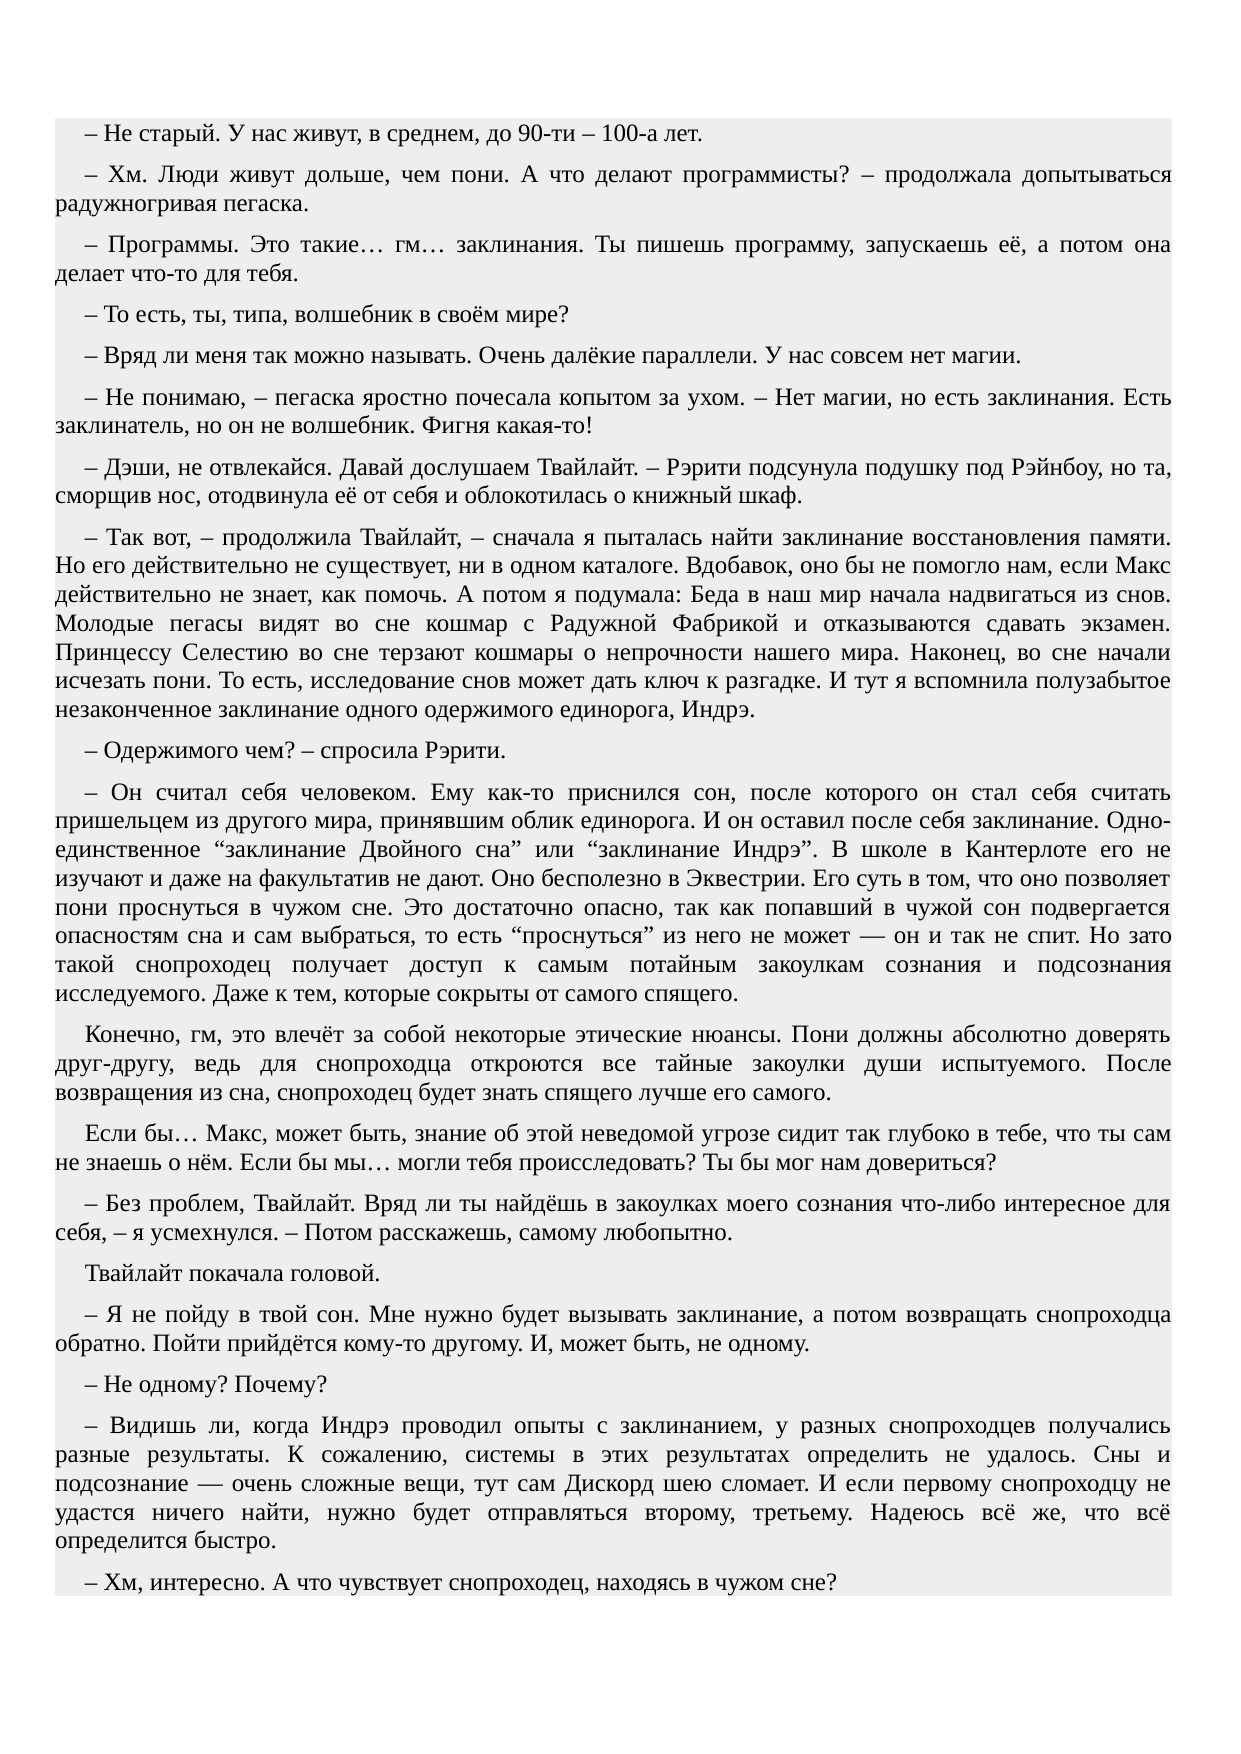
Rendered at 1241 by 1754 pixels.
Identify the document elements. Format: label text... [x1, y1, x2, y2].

text – Так вот, – продолжила Твайлайт, – сначала я пыталась найти заклинание восстановления памяти. Но его действительно не существует, ни в одном каталоге. Вдобавок, оно бы не помогло нам, если Макс действительно не знает, как помочь. А потом я подумала: Беда в наш мир начала надвигаться из снов. Молодые пегасы видят во сне кошмар с Радужной Фабрикой и отказываются сдавать экзамен. Принцессу Селестию во сне терзают кошмары о непрочности нашего мира. Наконец, во сне начали исчезать пони. То есть, исследование снов может дать ключ к разгадке. И тут я вспомнила полузабытое незаконченное заклинание одного одержимого единорога, Индрэ. [55, 522, 1172, 723]
text – Без проблем, Твайлайт. Вряд ли ты найдёшь в закоулках моего сознания что-либо интересное для себя, – я усмехнулся. – Потом расскажешь, самому любопытно. [55, 1188, 1172, 1246]
text – Не одному? Почему? [55, 1369, 1172, 1398]
text – Программы. Это такие… гм… заклинания. Ты пишешь программу, запускаешь её, а потом она делает что-то для тебя. [55, 229, 1172, 287]
text – Одержимого чем? – спросила Рэрити. [55, 736, 1172, 764]
text – Я не пойду в твой сон. Мне нужно будет вызывать заклинание, а потом возвращать снопроходца обратно. Пойти прийдётся кому-то другому. И, может быть, не одному. [55, 1299, 1172, 1357]
text – Он считал себя человеком. Ему как-то приснился сон, после которого он стал себя считать пришельцем из другого мира, принявшим облик единорога. И он оставил после себя заклинание. Одно-единственное “заклинание Двойного сна” или “заклинание Индрэ”. В школе в Кантерлоте его не изучают и даже на факультатив не дают. Оно бесполезно в Эквестрии. Его суть в том, что оно позволяет пони проснуться в чужом сне. Это достаточно опасно, так как попавший в чужой сон подвергается опасностям сна и сам выбраться, то есть “проснуться” из него не может — он и так не спит. Но зато такой снопроходец получает доступ к самым потайным закоулкам сознания и подсознания исследуемого. Даже к тем, которые сокрыты от самого спящего. [55, 777, 1172, 1007]
text Если бы… Макс, может быть, знание об этой неведомой угрозе сидит так глубоко в тебе, что ты сам не знаешь о нём. Если бы мы… могли тебя происследовать? Ты бы мог нам довериться? [55, 1118, 1172, 1176]
text – Хм, интересно. А что чувствует снопроходец, находясь в чужом сне? [55, 1567, 1172, 1596]
text – То есть, ты, типа, волшебник в своём мире? [55, 299, 1172, 328]
text – Не понимаю, – пегаска яростно почесала копытом за ухом. – Нет магии, но есть заклинания. Есть заклинатель, но он не волшебник. Фигня какая-то! [55, 382, 1172, 439]
text Твайлайт покачала головой. [55, 1258, 1172, 1287]
text – Вряд ли меня так можно называть. Очень далёкие параллели. У нас совсем нет магии. [55, 341, 1172, 369]
text – Хм. Люди живут дольше, чем пони. А что делают программисты? – продолжала допытываться радужногривая пегаска. [55, 159, 1172, 217]
text – Дэши, не отвлекайся. Давай дослушаем Твайлайт. – Рэрити подсунула подушку под Рэйнбоу, но та, сморщив нос, отодвинула её от себя и облокотилась о книжный шкаф. [55, 452, 1172, 509]
text – Видишь ли, когда Индрэ проводил опыты с заклинанием, у разных снопроходцев получались разные результаты. К сожалению, системы в этих результатах определить не удалось. Сны и подсознание — очень сложные вещи, тут сам Дискорд шею сломает. И если первому снопроходцу не удастся ничего найти, нужно будет отправляться второму, третьему. Надеюсь всё же, что всё определится быстро. [55, 1411, 1172, 1554]
text – Не старый. У нас живут, в среднем, до 90-ти – 100-а лет. [55, 118, 1172, 147]
text Конечно, гм, это влечёт за собой некоторые этические нюансы. Пони должны абсолютно доверять друг-другу, ведь для снопроходца откроются все тайные закоулки души испытуемого. После возвращения из сна, снопроходец будет знать спящего лучше его самого. [55, 1019, 1172, 1106]
